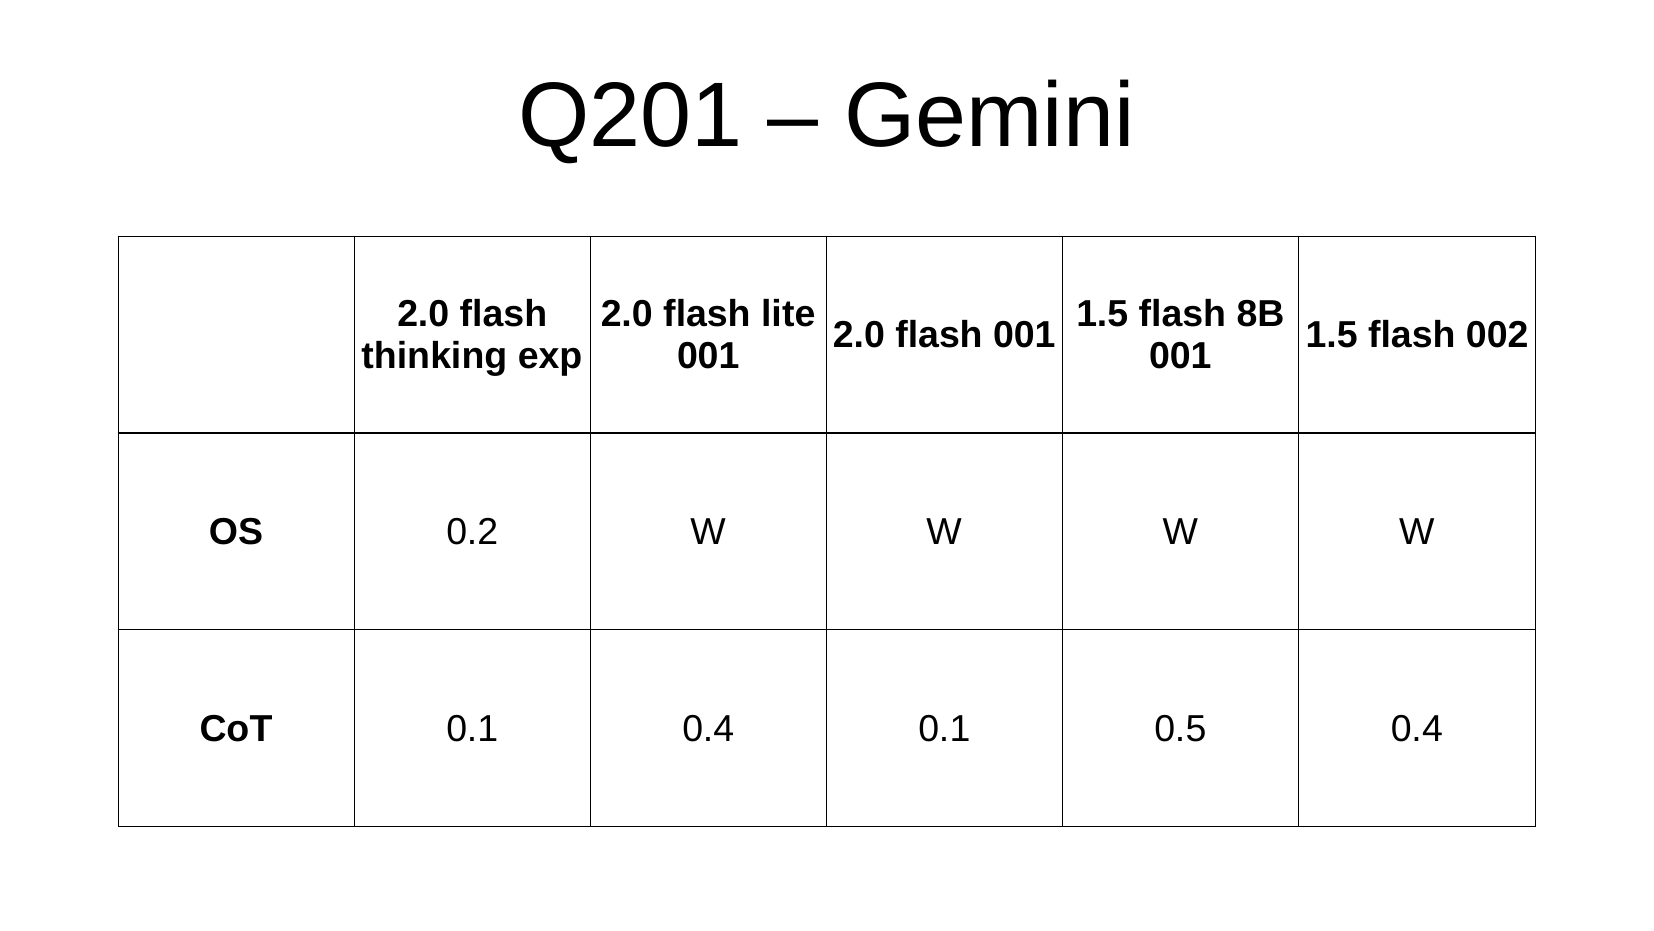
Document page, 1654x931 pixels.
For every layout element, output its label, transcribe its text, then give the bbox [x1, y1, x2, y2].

table_cell 0.1 [827, 630, 1062, 826]
table_header 2.0 flash thinking exp [355, 237, 590, 432]
table_cell W [1063, 434, 1298, 629]
table_header 2.0 flash 001 [827, 237, 1062, 432]
table_cell 0.4 [1299, 630, 1535, 826]
table_cell 0.4 [591, 630, 826, 826]
table_cell OS [119, 434, 354, 629]
table_header [119, 237, 354, 432]
table_header 1.5 flash 002 [1299, 237, 1535, 432]
table_cell 0.2 [355, 434, 590, 629]
table_cell 0.1 [355, 630, 590, 826]
table_cell CoT [119, 630, 354, 826]
table_header 1.5 flash 8B 001 [1063, 237, 1298, 432]
table_cell 0.5 [1063, 630, 1298, 826]
table_cell W [591, 434, 826, 629]
table_cell W [1299, 434, 1535, 629]
table_header 2.0 flash lite 001 [591, 237, 826, 432]
title Q201 – Gemini [82, 37, 1571, 193]
table_cell W [827, 434, 1062, 629]
